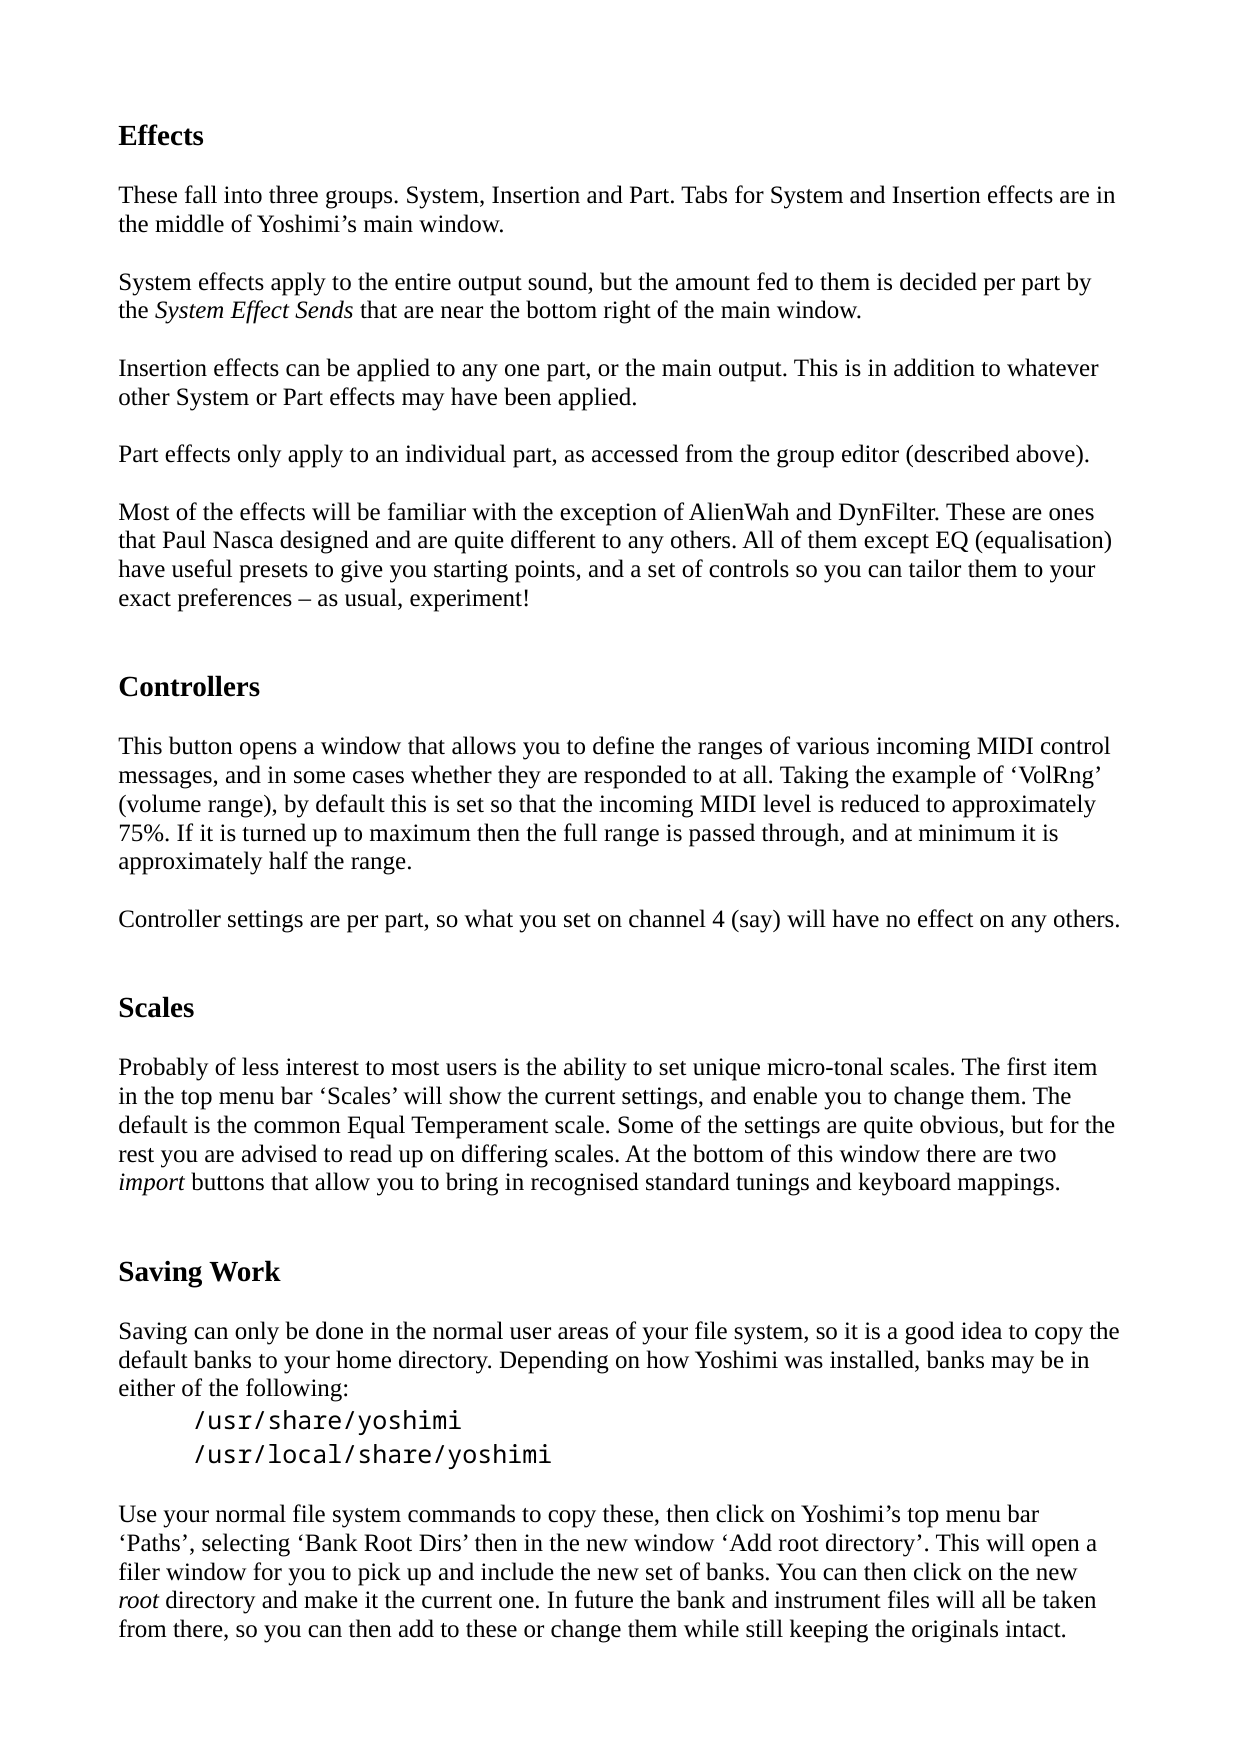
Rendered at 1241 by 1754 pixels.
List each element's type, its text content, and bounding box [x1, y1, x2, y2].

text Use your normal file system commands to copy these, then click on Yoshimi’s top menu bar ‘Paths’, selecting ‘Bank Root Dirs’ then in the new window ‘Add root directory’. This will open a filer window for you to pick up and include the new set of banks. You can then click on the new root directory and make it the current one. In future the bank and instrument files will all be taken from there, so you can then add to these or change them while still keeping the originals intact. [118, 1499, 1122, 1643]
text Saving Work [118, 1254, 1122, 1287]
text Part effects only apply to an individual part, as accessed from the group editor (described above). [118, 439, 1122, 468]
text Effects [118, 118, 1122, 152]
text Most of the effects will be familiar with the exception of AlienWah and DynFilter. These are ones that Paul Nasca designed and are quite different to any others. All of them except EQ (equalisation) have useful presets to give you starting points, and a set of controls so you can tailor them to your exact preferences – as usual, experiment! [118, 497, 1122, 612]
text Saving can only be done in the normal user areas of your file system, so it is a good idea to copy the default banks to your home directory. Depending on how Yoshimi was installed, banks may be in either of the following: [118, 1316, 1122, 1402]
text This button opens a window that allows you to define the ranges of various incoming MIDI control messages, and in some cases whether they are responded to at all. Taking the example of ‘VolRng’ (volume range), by default this is set so that the incoming MIDI level is reduced to approximately 75%. If it is turned up to maximum then the full range is passed through, and at minimum it is approximately half the range. [118, 731, 1122, 875]
text /usr/local/share/yoshimi [118, 1436, 1122, 1470]
text Insertion effects can be applied to any one part, or the main output. This is in addition to whatever other System or Part effects may have been applied. [118, 353, 1122, 410]
text These fall into three groups. System, Insertion and Part. Tabs for System and Insertion effects are in the middle of Yoshimi’s main window. [118, 180, 1122, 238]
text Probably of less interest to most users is the ability to set unique micro-tonal scales. The first item in the top menu bar ‘Scales’ will show the current settings, and enable you to change them. The default is the common Equal Temperament scale. Some of the settings are quite obvious, but for the rest you are advised to read up on differing scales. At the bottom of this window there are two import buttons that allow you to bring in recognised standard tunings and keyboard mappings. [118, 1052, 1122, 1196]
text Controller settings are per part, so what you set on channel 4 (say) will have no effect on any others. [118, 904, 1122, 933]
text Controllers [118, 669, 1122, 703]
text System effects apply to the entire output sound, but the amount fed to them is decided per part by the System Effect Sends that are near the bottom right of the main window. [118, 267, 1122, 324]
text /usr/share/yoshimi [118, 1402, 1122, 1436]
text Scales [118, 990, 1122, 1024]
